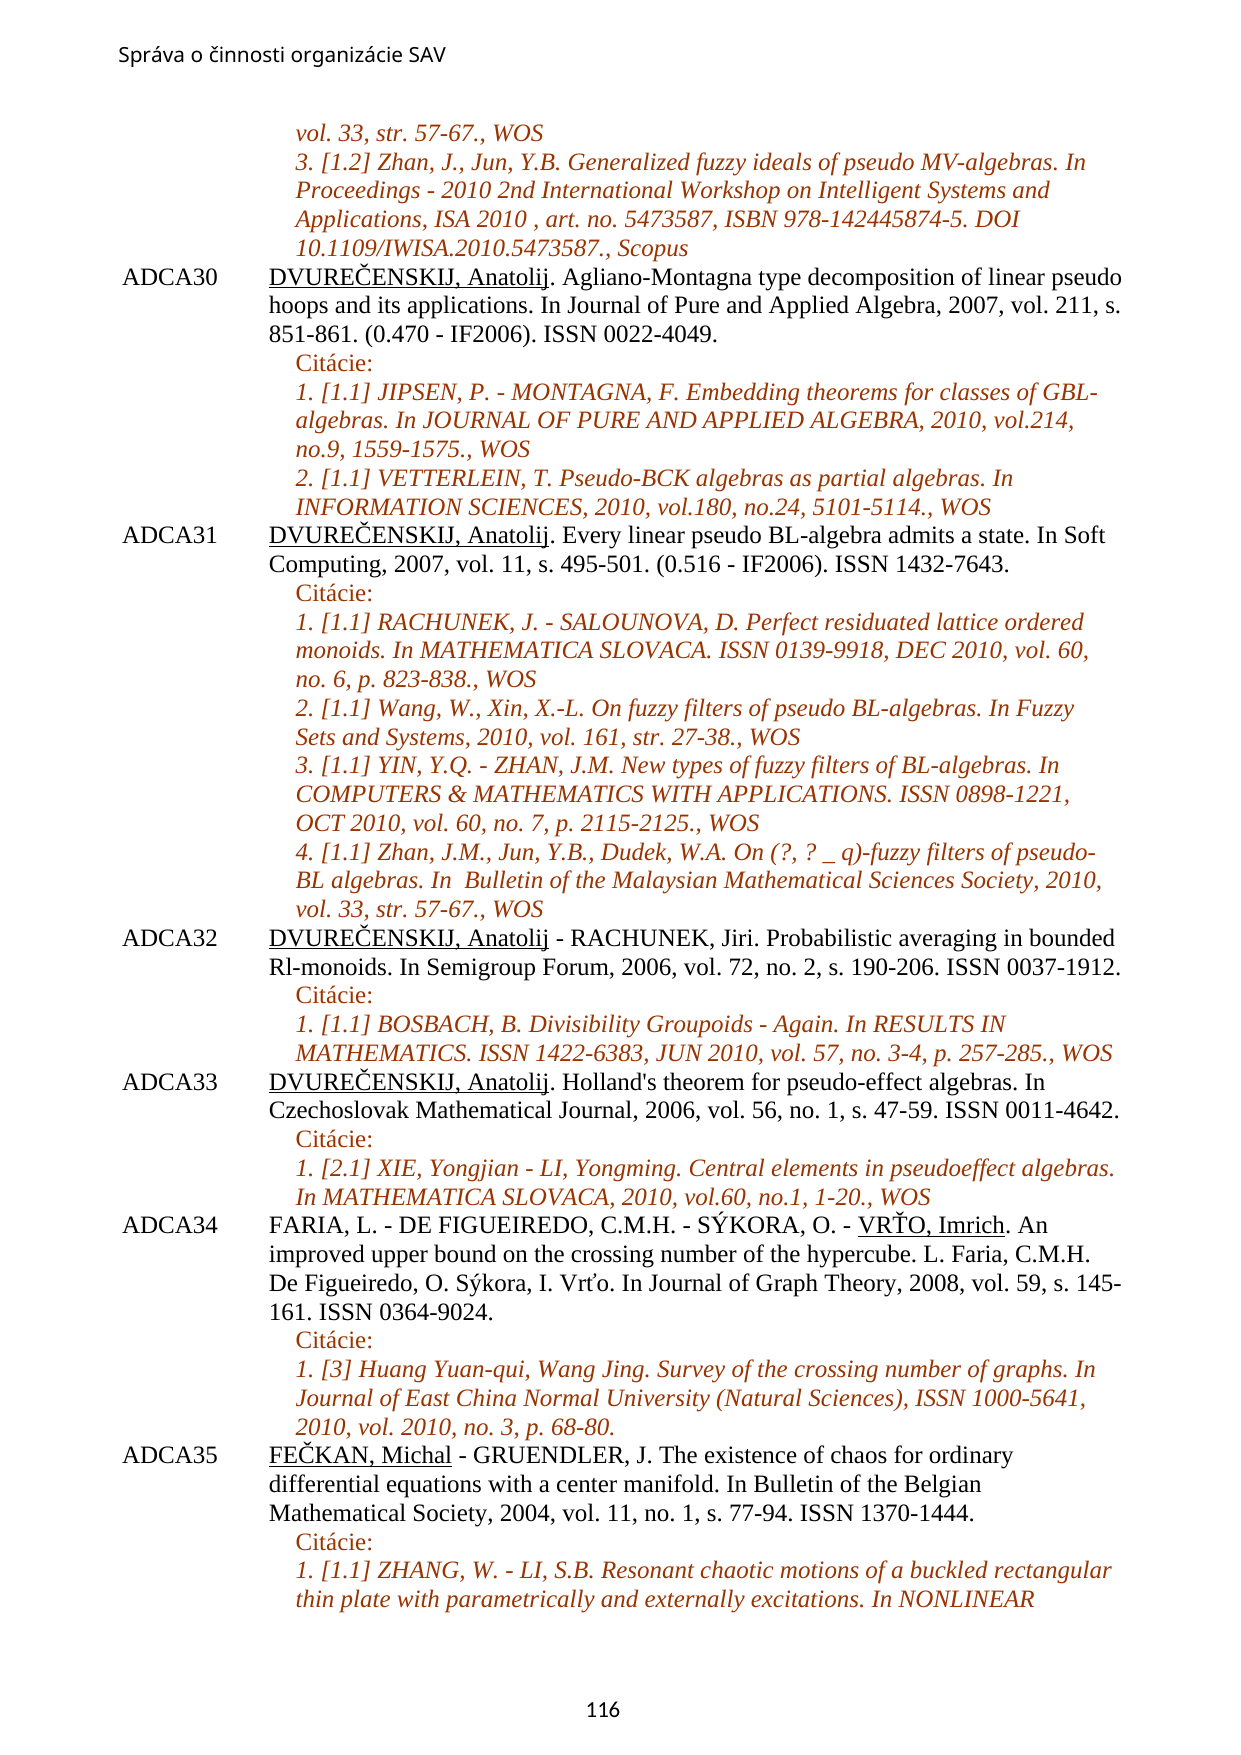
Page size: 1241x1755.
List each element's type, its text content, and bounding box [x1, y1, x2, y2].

text Citácie: [295, 578, 1122, 607]
table_header ADCA33 [122, 1067, 269, 1124]
table_header FEČKAN, Michal - GRUENDLER, J. The existence of chaos for ordinary differential equations with a center manifold. In Bulletin of the Belgian Mathematical Society, 2004, vol. 11, no. 1, s. 77-94. ISSN 1370-1444. [269, 1441, 1122, 1527]
table_header ADCA31 [122, 521, 269, 578]
table_header ADCA34 [122, 1211, 269, 1326]
table_header DVUREČENSKIJ, Anatolij - RACHUNEK, Jiri. Probabilistic averaging in bounded Rl-monoids. In Semigroup Forum, 2006, vol. 72, no. 2, s. 190-206. ISSN 0037-1912. [269, 923, 1122, 981]
table_header DVUREČENSKIJ, Anatolij. Every linear pseudo BL-algebra admits a state. In Soft Computing, 2007, vol. 11, s. 495-501. (0.516 - IF2006). ISSN 1432-7643. [269, 521, 1122, 578]
text 1. [1.1] RACHUNEK, J. - SALOUNOVA, D. Perfect residuated lattice ordered monoids. In MATHEMATICA SLOVACA. ISSN 0139-9918, DEC 2010, vol. 60, no. 6, p. 823-838., WOS [295, 607, 1122, 693]
text Citácie: [295, 1326, 1122, 1354]
text Citácie: [295, 1124, 1122, 1153]
table_header ADCA35 [122, 1441, 269, 1527]
table_header ADCA30 [122, 262, 269, 348]
table_header DVUREČENSKIJ, Anatolij. Agliano-Montagna type decomposition of linear pseudo hoops and its applications. In Journal of Pure and Applied Algebra, 2007, vol. 211, s. 851-861. (0.470 - IF2006). ISSN 0022-4049. [269, 262, 1122, 348]
table_header FARIA, L. - DE FIGUEIREDO, C.M.H. - SÝKORA, O. - VRŤO, Imrich. An improved upper bound on the crossing number of the hypercube. L. Faria, C.M.H. De Figueiredo, O. Sýkora, I. Vrťo. In Journal of Graph Theory, 2008, vol. 59, s. 145-161. ISSN 0364-9024. [269, 1211, 1122, 1326]
text 1. [1.1] ZHANG, W. - LI, S.B. Resonant chaotic motions of a buckled rectangular thin plate with parametrically and externally excitations. In NONLINEAR [295, 1556, 1122, 1613]
text Citácie: [295, 981, 1122, 1009]
table_header ADCA32 [122, 923, 269, 981]
text 1. [2.1] XIE, Yongjian - LI, Yongming. Central elements in pseudoeffect algebras. In MATHEMATICA SLOVACA, 2010, vol.60, no.1, 1-20., WOS [295, 1153, 1122, 1211]
text 4. [1.1] Zhan, J.M., Jun, Y.B., Dudek, W.A. On (?, ? _ q)-fuzzy filters of pseudo-BL algebras. In Bulletin of the Malaysian Mathematical Sciences Society, 2010, vol. 33, str. 57-67., WOS [295, 837, 1122, 923]
text 1. [3] Huang Yuan-qui, Wang Jing. Survey of the crossing number of graphs. In Journal of East China Normal University (Natural Sciences), ISSN 1000-5641, 2010, vol. 2010, no. 3, p. 68-80. [295, 1354, 1122, 1441]
text 2. [1.1] Wang, W., Xin, X.-L. On fuzzy filters of pseudo BL-algebras. In Fuzzy Sets and Systems, 2010, vol. 161, str. 27-38., WOS [295, 693, 1122, 751]
text 1. [1.1] BOSBACH, B. Divisibility Groupoids - Again. In RESULTS IN MATHEMATICS. ISSN 1422-6383, JUN 2010, vol. 57, no. 3-4, p. 257-285., WOS [295, 1009, 1122, 1067]
table_header DVUREČENSKIJ, Anatolij. Holland's theorem for pseudo-effect algebras. In Czechoslovak Mathematical Journal, 2006, vol. 56, no. 1, s. 47-59. ISSN 0011-4642. [269, 1067, 1122, 1124]
text 2. [1.1] VETTERLEIN, T. Pseudo-BCK algebras as partial algebras. In INFORMATION SCIENCES, 2010, vol.180, no.24, 5101-5114., WOS [295, 463, 1122, 521]
text Citácie: [295, 348, 1122, 377]
text vol. 33, str. 57-67., WOS [295, 118, 1122, 147]
text 3. [1.1] YIN, Y.Q. - ZHAN, J.M. New types of fuzzy filters of BL-algebras. In COMPUTERS & MATHEMATICS WITH APPLICATIONS. ISSN 0898-1221, OCT 2010, vol. 60, no. 7, p. 2115-2125., WOS [295, 751, 1122, 837]
text 3. [1.2] Zhan, J., Jun, Y.B. Generalized fuzzy ideals of pseudo MV-algebras. In Proceedings - 2010 2nd International Workshop on Intelligent Systems and Applications, ISA 2010 , art. no. 5473587, ISBN 978-142445874-5. DOI 10.1109/IWISA.2010.5473587., Scopus [295, 147, 1122, 262]
text Citácie: [295, 1527, 1122, 1556]
text 1. [1.1] JIPSEN, P. - MONTAGNA, F. Embedding theorems for classes of GBL-algebras. In JOURNAL OF PURE AND APPLIED ALGEBRA, 2010, vol.214, no.9, 1559-1575., WOS [295, 377, 1122, 463]
